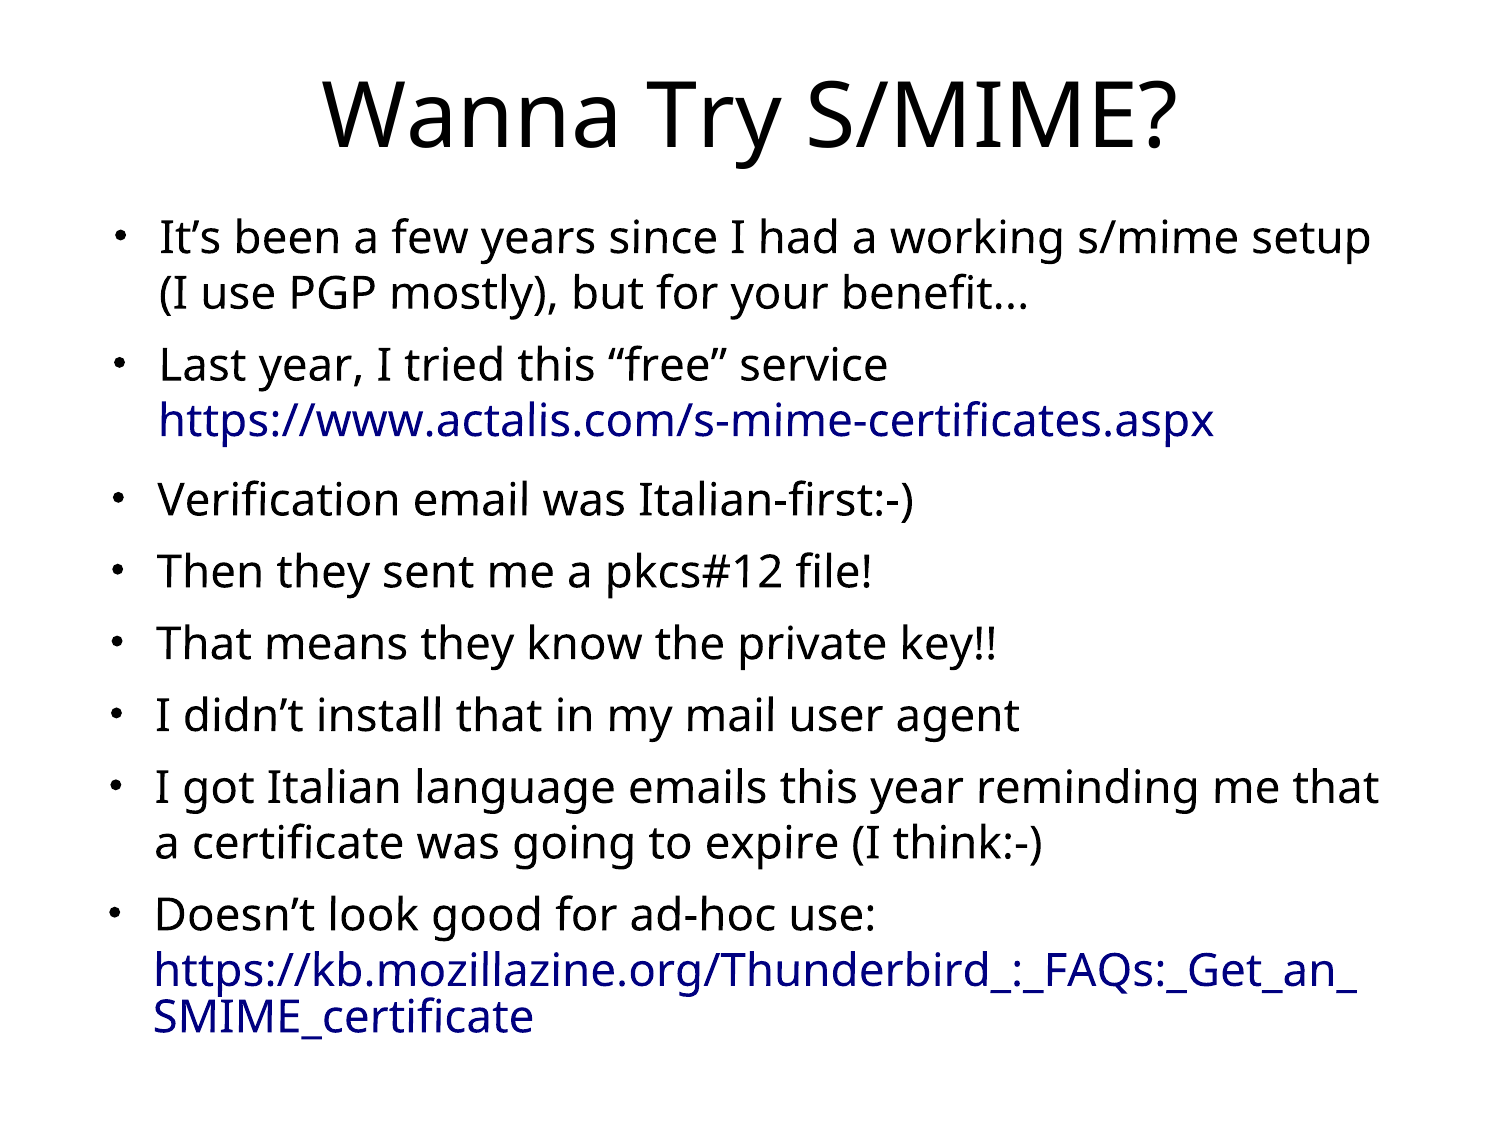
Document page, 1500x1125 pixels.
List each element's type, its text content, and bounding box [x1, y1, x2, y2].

text_box It’s been a few years since I had a working s/mime setup (I use PGP mostly), but for your benefit... Last year, I tried this “free” service https://www.actalis.com/s-mime-certificates.aspx Verification email was Italian-first:-) Then they sent me a pkcs#12 file! That means they know the private key!! I didn’t install that in my mail user agent I got Italian language emails this year reminding me that a certificate was going to expire (I think:-) Doesn’t look good for ad-hoc use: https://kb.mozillazine.org/Thunderbird_:_FAQs:_Get_an_SMIME_certificate [106, 206, 1388, 924]
text_box Wanna Try S/MIME? [112, 1, 1388, 206]
